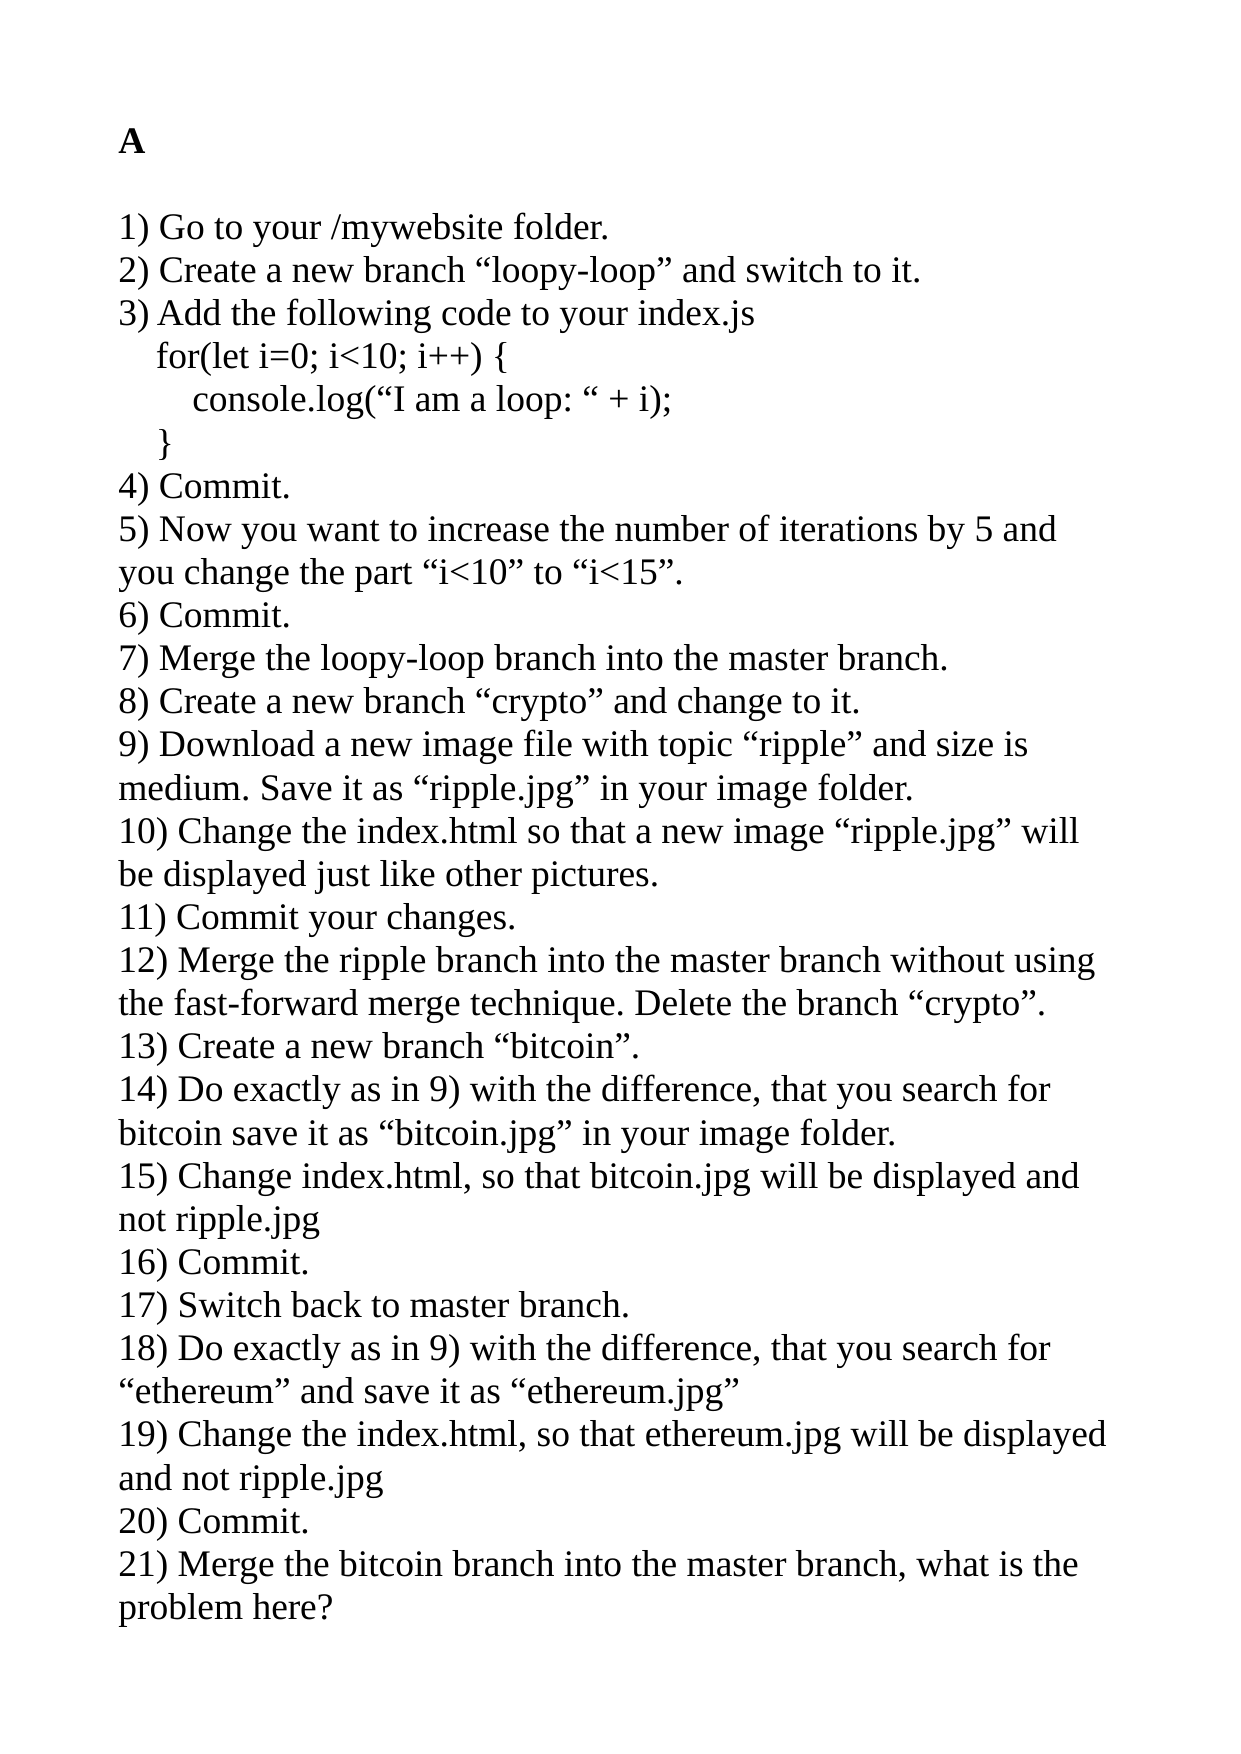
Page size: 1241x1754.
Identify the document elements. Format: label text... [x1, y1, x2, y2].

text 21) Merge the bitcoin branch into the master branch, what is the problem here? [118, 1541, 1122, 1627]
text 5) Now you want to increase the number of iterations by 5 and you change the part “i<10” to “i<15”. [118, 506, 1122, 592]
text } [118, 420, 1122, 463]
text 17) Switch back to master branch. [118, 1282, 1122, 1326]
text 9) Download a new image file with topic “ripple” and size is medium. Save it as “ripple.jpg” in your image folder. [118, 722, 1122, 808]
text 12) Merge the ripple branch into the master branch without using the fast-forward merge technique. Delete the branch “crypto”. [118, 937, 1122, 1024]
text 19) Change the index.html, so that ethereum.jpg will be displayed and not ripple.jpg [118, 1412, 1122, 1498]
text A [118, 118, 1122, 161]
text 13) Create a new branch “bitcoin”. [118, 1024, 1122, 1067]
text 7) Merge the loopy-loop branch into the master branch. [118, 636, 1122, 679]
text 2) Create a new branch “loopy-loop” and switch to it. [118, 247, 1122, 291]
text for(let i=0; i<10; i++) { [118, 334, 1122, 377]
text 8) Create a new branch “crypto” and change to it. [118, 679, 1122, 722]
text 11) Commit your changes. [118, 894, 1122, 937]
text 1) Go to your /mywebsite folder. [118, 204, 1122, 247]
text console.log(“I am a loop: “ + i); [118, 377, 1122, 420]
text 16) Commit. [118, 1239, 1122, 1282]
text 15) Change index.html, so that bitcoin.jpg will be displayed and not ripple.jpg [118, 1153, 1122, 1239]
text 14) Do exactly as in 9) with the difference, that you search for bitcoin save it as “bitcoin.jpg” in your image folder. [118, 1067, 1122, 1153]
text 4) Commit. [118, 463, 1122, 506]
text 20) Commit. [118, 1498, 1122, 1541]
text 10) Change the index.html so that a new image “ripple.jpg” will be displayed just like other pictures. [118, 808, 1122, 894]
text 18) Do exactly as in 9) with the difference, that you search for “ethereum” and save it as “ethereum.jpg” [118, 1326, 1122, 1412]
text 3) Add the following code to your index.js [118, 291, 1122, 334]
text 6) Commit. [118, 592, 1122, 636]
